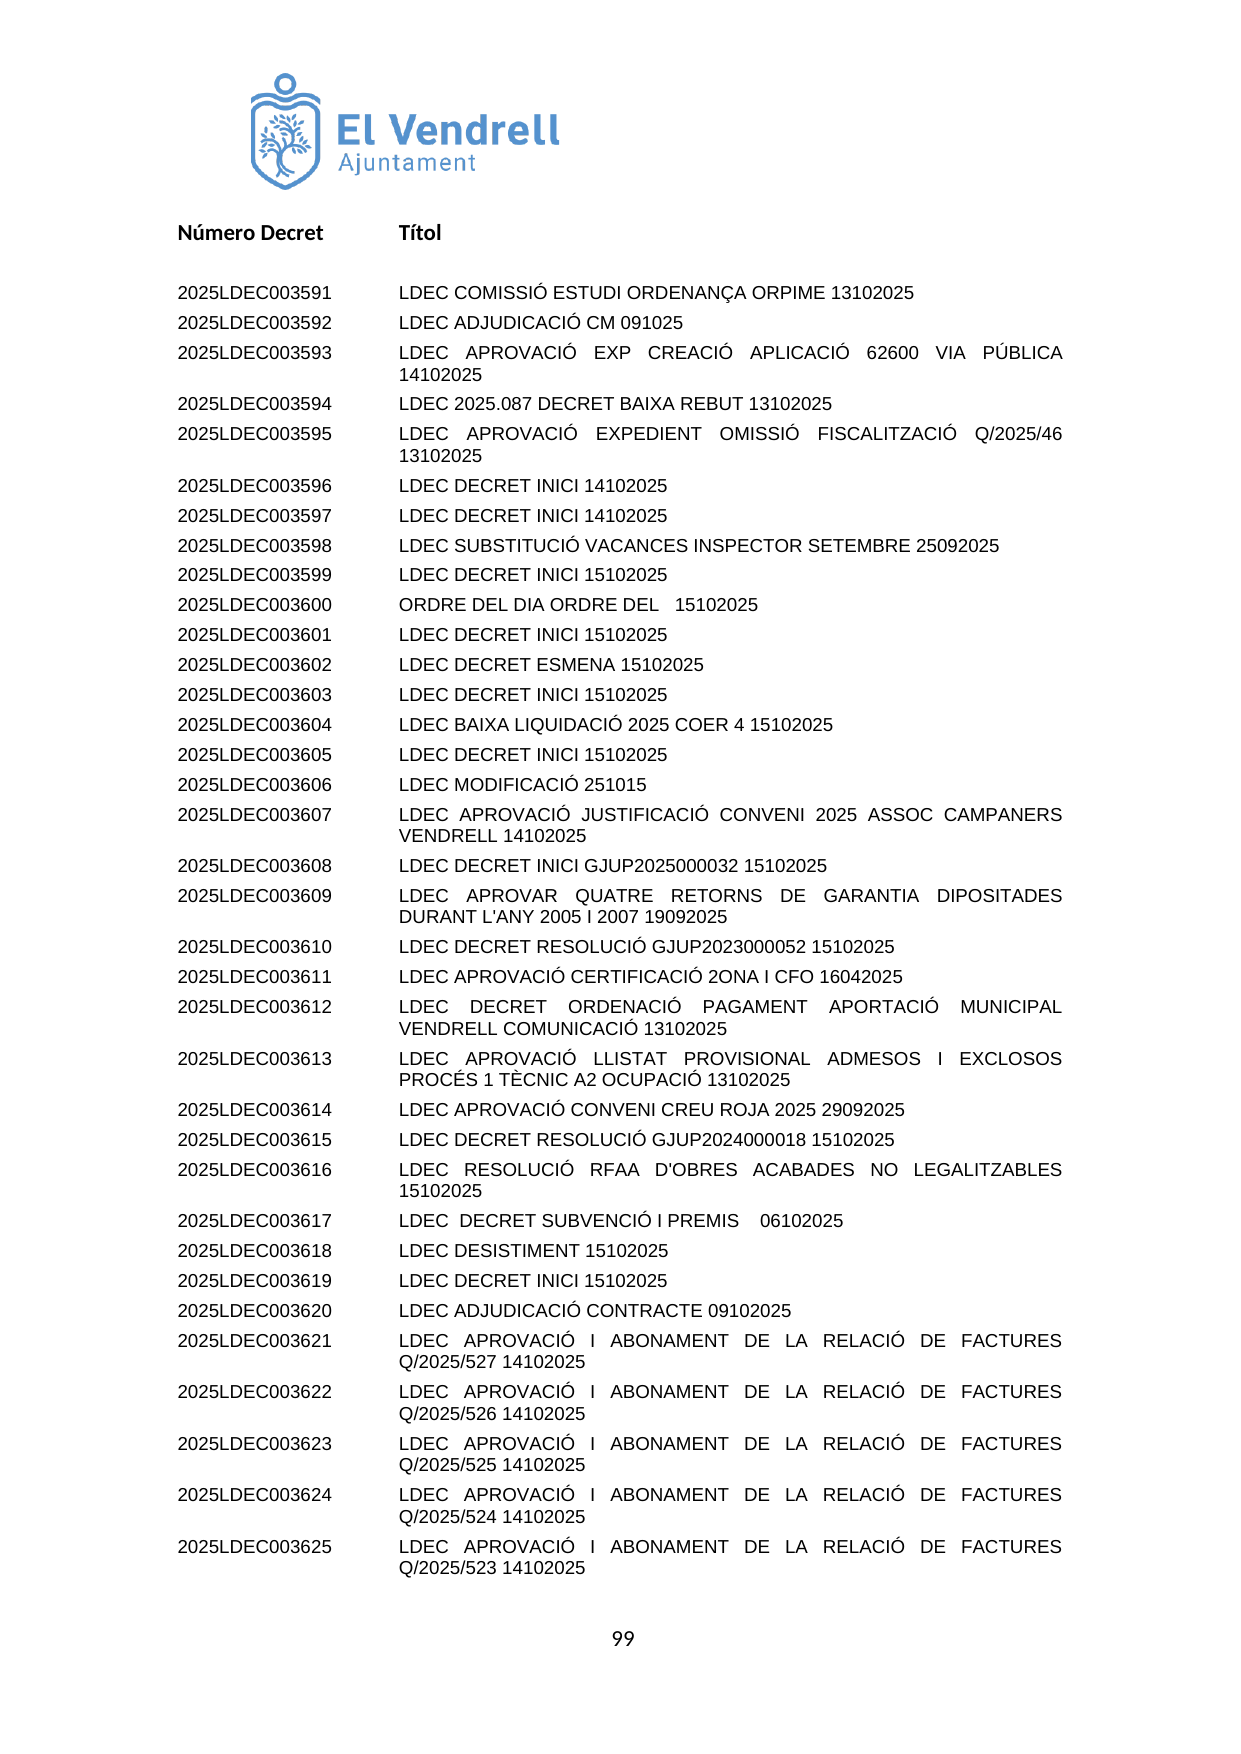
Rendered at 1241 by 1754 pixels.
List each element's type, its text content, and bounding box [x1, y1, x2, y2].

text 2025LDEC003605 LDEC DECRET INICI 15102025 [177, 744, 1063, 765]
text 2025LDEC003625 LDEC APROVACIÓ I ABONAMENT DE LA RELACIÓ DE FACTURES Q/2025/523 14102025 [177, 1536, 1063, 1579]
text 2025LDEC003609 LDEC APROVAR QUATRE RETORNS DE GARANTIA DIPOSITADES DURANT L'ANY 2005 I 2007 19092025 [177, 885, 1063, 928]
text 2025LDEC003610 LDEC DECRET RESOLUCIÓ GJUP2023000052 15102025 [177, 936, 1063, 958]
text 2025LDEC003611 LDEC APROVACIÓ CERTIFICACIÓ 2ONA I CFO 16042025 [177, 966, 1063, 988]
text 2025LDEC003600 ORDRE DEL DIA ORDRE DEL 15102025 [177, 594, 1063, 616]
text 2025LDEC003591 LDEC COMISSIÓ ESTUDI ORDENANÇA ORPIME 13102025 [177, 282, 1063, 303]
text 2025LDEC003619 LDEC DECRET INICI 15102025 [177, 1270, 1063, 1292]
text 2025LDEC003593 LDEC APROVACIÓ EXP CREACIÓ APLICACIÓ 62600 VIA PÚBLICA 14102025 [177, 342, 1063, 385]
text 2025LDEC003624 LDEC APROVACIÓ I ABONAMENT DE LA RELACIÓ DE FACTURES Q/2025/524 14102025 [177, 1484, 1063, 1527]
text 2025LDEC003614 LDEC APROVACIÓ CONVENI CREU ROJA 2025 29092025 [177, 1099, 1063, 1121]
text 2025LDEC003607 LDEC APROVACIÓ JUSTIFICACIÓ CONVENI 2025 ASSOC CAMPANERS VENDRELL 14102025 [177, 803, 1063, 847]
text 2025LDEC003613 LDEC APROVACIÓ LLISTAT PROVISIONAL ADMESOS I EXCLOSOS PROCÉS 1 TÈCNIC A2 OCUPACIÓ 13102025 [177, 1047, 1063, 1091]
text 2025LDEC003595 LDEC APROVACIÓ EXPEDIENT OMISSIÓ FISCALITZACIÓ Q/2025/46 13102025 [177, 423, 1063, 466]
text 2025LDEC003606 LDEC MODIFICACIÓ 251015 [177, 773, 1063, 795]
text 2025LDEC003622 LDEC APROVACIÓ I ABONAMENT DE LA RELACIÓ DE FACTURES Q/2025/526 14102025 [177, 1381, 1063, 1424]
text 2025LDEC003616 LDEC RESOLUCIÓ RFAA D'OBRES ACABADES NO LEGALITZABLES 15102025 [177, 1159, 1063, 1202]
text 2025LDEC003598 LDEC SUBSTITUCIÓ VACANCES INSPECTOR SETEMBRE 25092025 [177, 534, 1063, 556]
text 2025LDEC003597 LDEC DECRET INICI 14102025 [177, 504, 1063, 526]
text 2025LDEC003599 LDEC DECRET INICI 15102025 [177, 564, 1063, 586]
text 2025LDEC003623 LDEC APROVACIÓ I ABONAMENT DE LA RELACIÓ DE FACTURES Q/2025/525 14102025 [177, 1433, 1063, 1476]
text 2025LDEC003620 LDEC ADJUDICACIÓ CONTRACTE 09102025 [177, 1300, 1063, 1321]
text 2025LDEC003596 LDEC DECRET INICI 14102025 [177, 474, 1063, 496]
text 2025LDEC003608 LDEC DECRET INICI GJUP2025000032 15102025 [177, 855, 1063, 876]
text 2025LDEC003612 LDEC DECRET ORDENACIÓ PAGAMENT APORTACIÓ MUNICIPAL VENDRELL COMUNICACIÓ 13102025 [177, 996, 1063, 1039]
text 2025LDEC003618 LDEC DESISTIMENT 15102025 [177, 1240, 1063, 1262]
text 2025LDEC003603 LDEC DECRET INICI 15102025 [177, 684, 1063, 705]
text 2025LDEC003602 LDEC DECRET ESMENA 15102025 [177, 654, 1063, 676]
text 2025LDEC003615 LDEC DECRET RESOLUCIÓ GJUP2024000018 15102025 [177, 1129, 1063, 1150]
text 2025LDEC003594 LDEC 2025.087 DECRET BAIXA REBUT 13102025 [177, 393, 1063, 415]
picture [251, 73, 560, 190]
text 2025LDEC003604 LDEC BAIXA LIQUIDACIÓ 2025 COER 4 15102025 [177, 714, 1063, 735]
text 2025LDEC003617 LDEC DECRET SUBVENCIÓ I PREMIS 06102025 [177, 1210, 1063, 1232]
text 2025LDEC003601 LDEC DECRET INICI 15102025 [177, 624, 1063, 646]
text 2025LDEC003592 LDEC ADJUDICACIÓ CM 091025 [177, 312, 1063, 333]
text 2025LDEC003621 LDEC APROVACIÓ I ABONAMENT DE LA RELACIÓ DE FACTURES Q/2025/527 14102025 [177, 1330, 1063, 1373]
